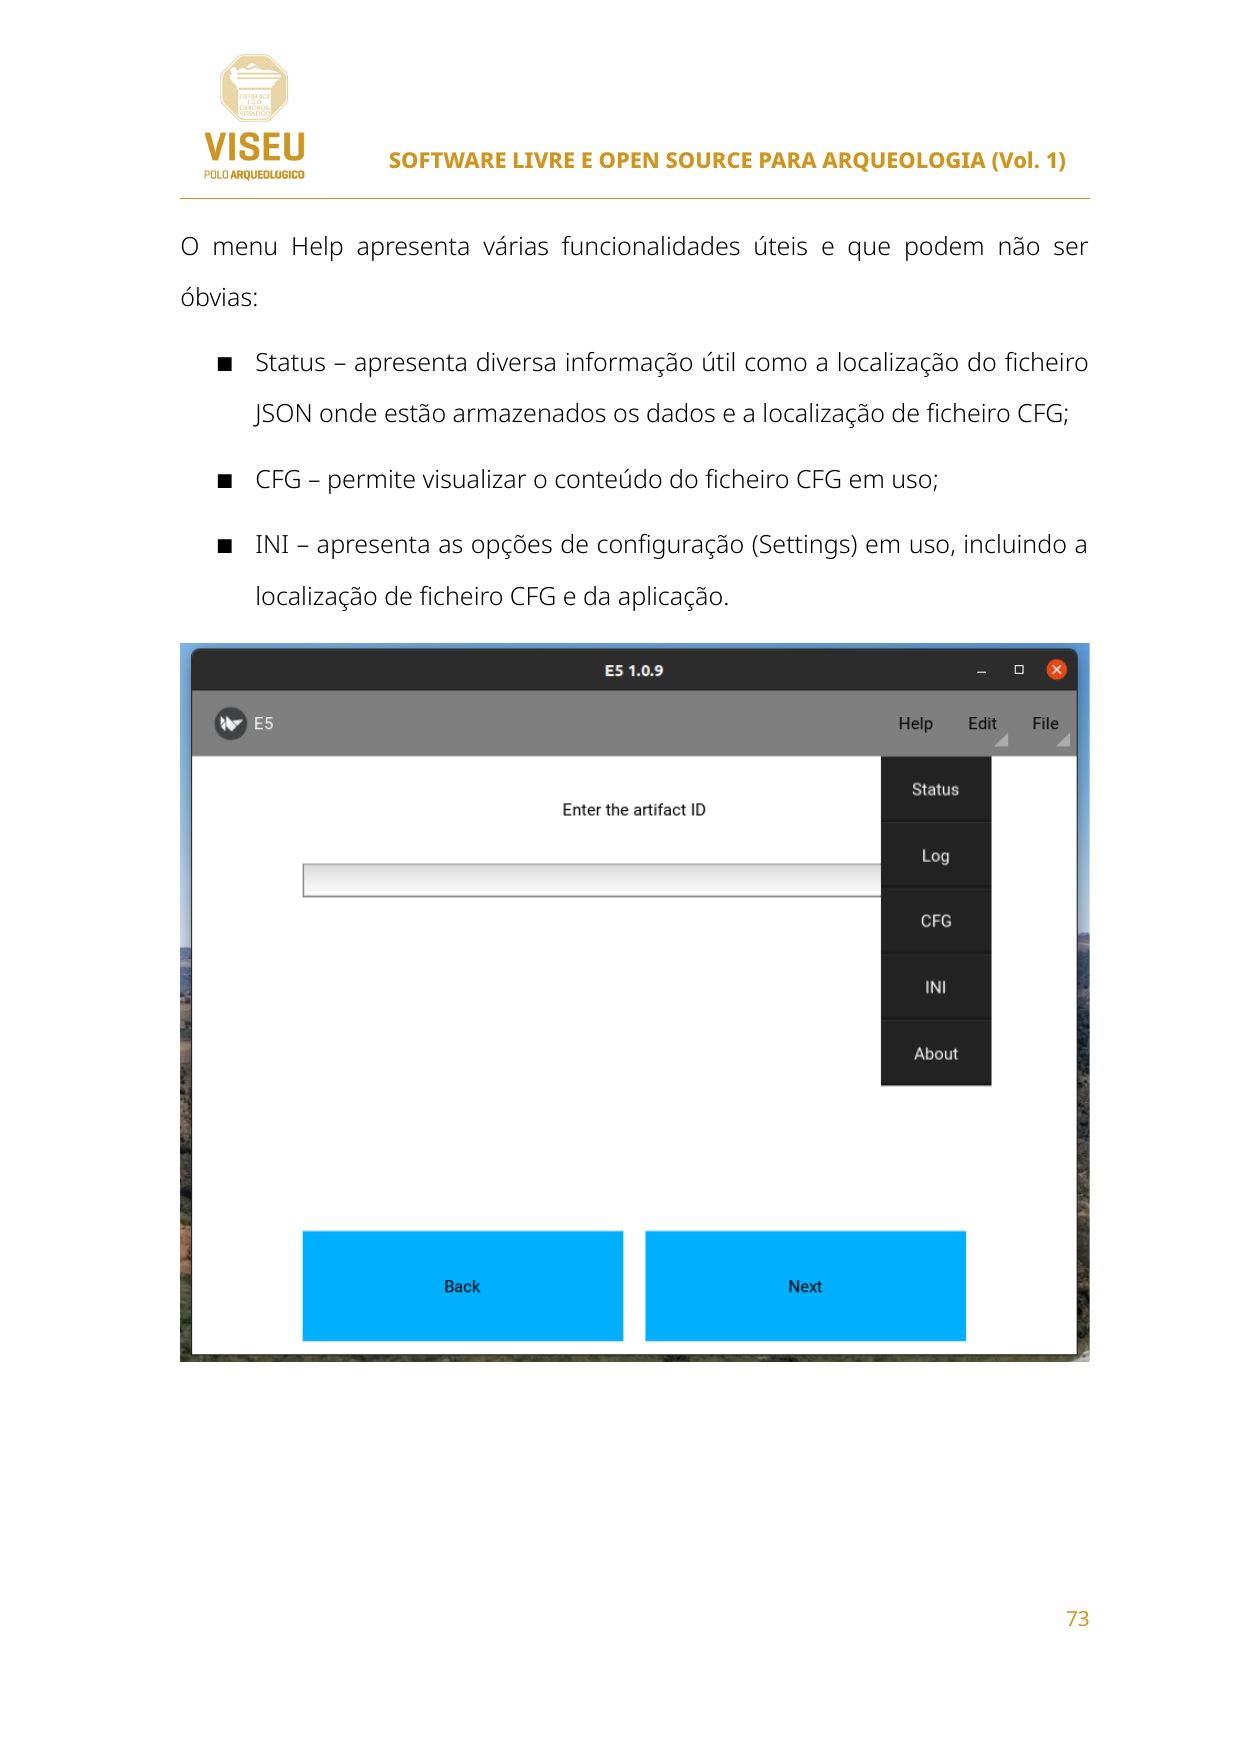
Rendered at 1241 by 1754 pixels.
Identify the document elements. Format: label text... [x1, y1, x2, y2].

picture [180, 643, 1090, 1362]
list Status – apresenta diversa informação útil como a localização do ficheiro JSON onde estão armazenados os dados e a localização de ficheiro CFG; [218, 345, 1090, 430]
text O menu Help apresenta várias funcionalidades úteis e que podem não ser óbvias: [180, 228, 1090, 313]
list INI – apresenta as opções de configuração (Settings) em uso, incluindo a localização de ficheiro CFG e da aplicação. [218, 527, 1090, 612]
list CFG – permite visualizar o conteúdo do ficheiro CFG em uso; [218, 461, 1090, 496]
